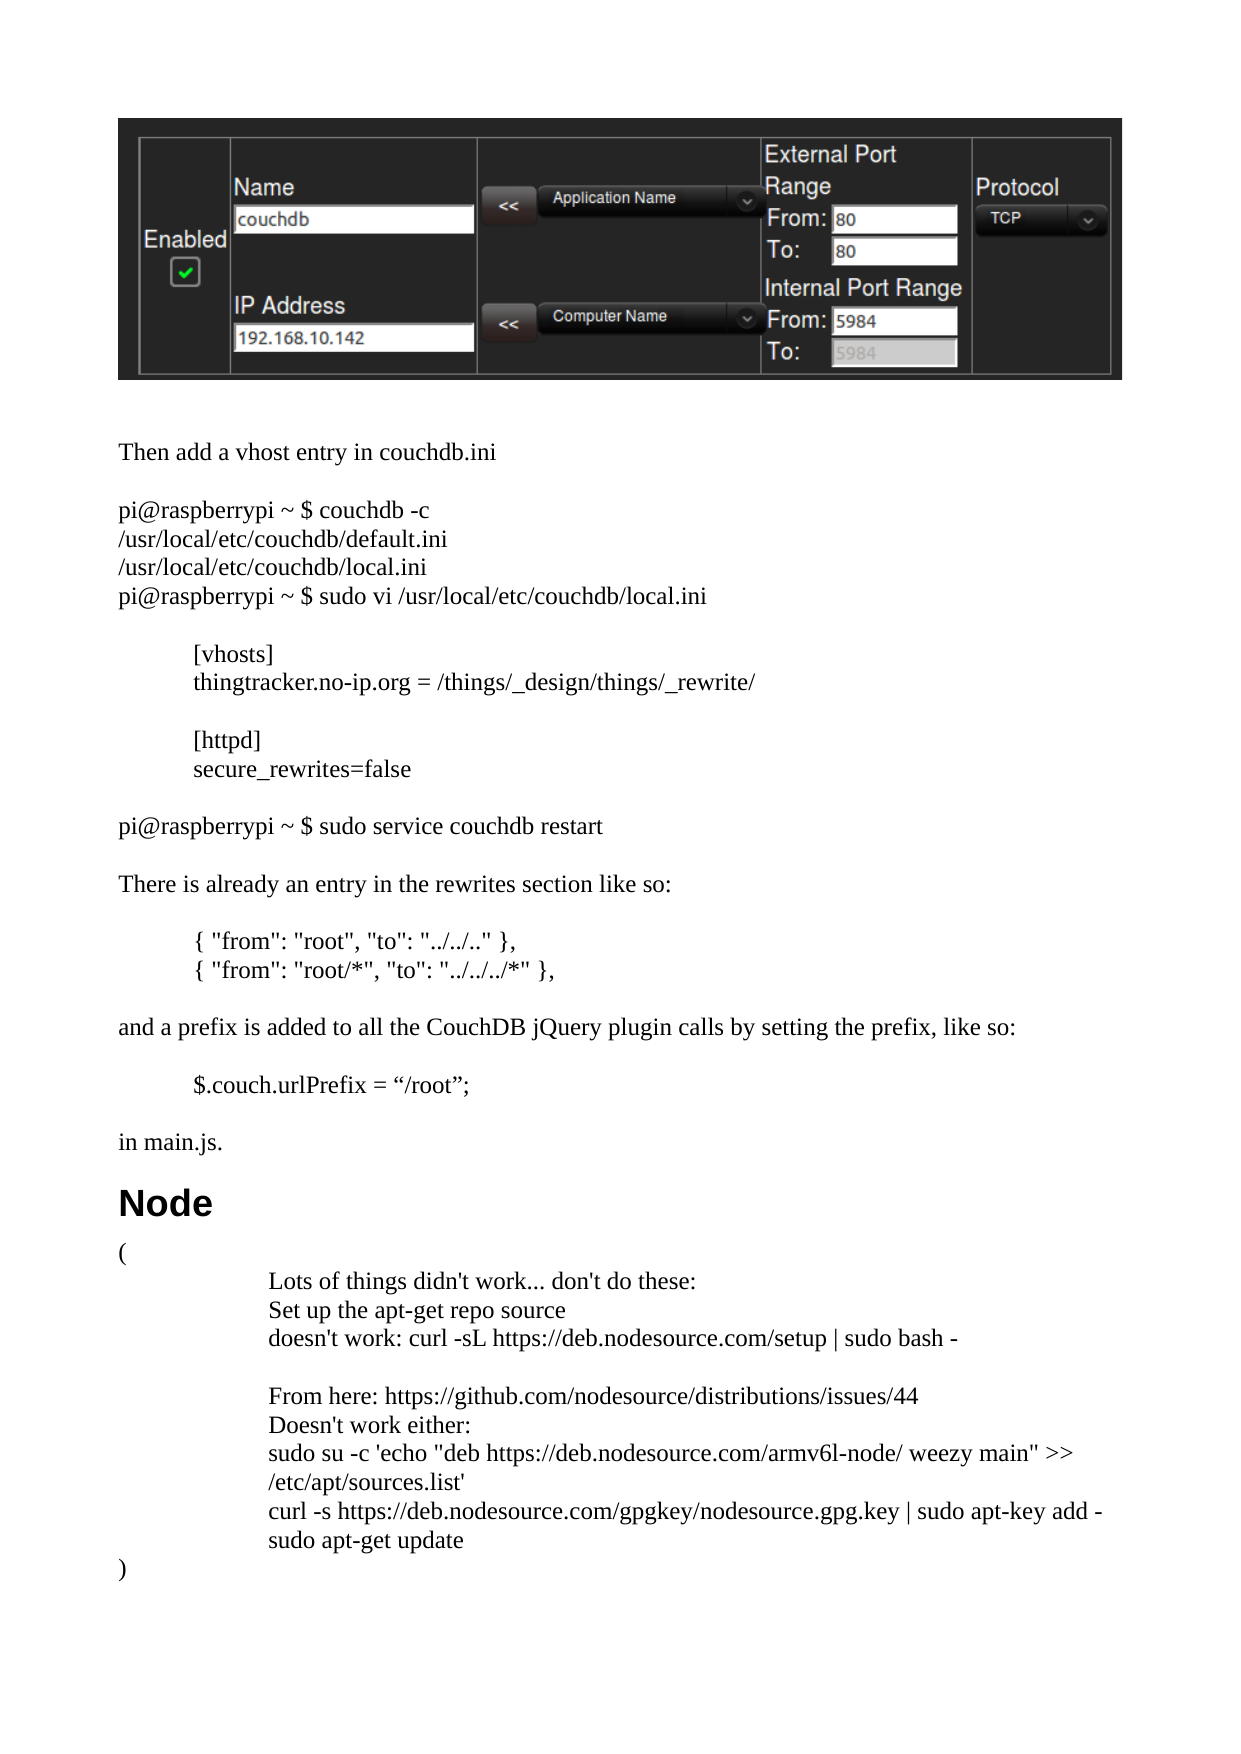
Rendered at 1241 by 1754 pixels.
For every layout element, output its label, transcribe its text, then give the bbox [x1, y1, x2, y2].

text Then add a vhost entry in couchdb.ini [118, 437, 1122, 466]
text and a prefix is added to all the CouchDB jQuery plugin calls by setting the prefix, like so: [118, 1012, 1122, 1041]
text ) [118, 1553, 1122, 1582]
text [httpd] [193, 725, 1122, 754]
text pi@raspberrypi ~ $ sudo vi /usr/local/etc/couchdb/local.ini [118, 581, 1122, 610]
text /usr/local/etc/couchdb/default.ini [118, 524, 1122, 552]
text { "from": "root/*", "to": "../../../*" }, [193, 955, 1122, 984]
text Lots of things didn't work... don't do these: [118, 1266, 1122, 1295]
subtitle Node [118, 1181, 1122, 1225]
text [vhosts] [193, 639, 1122, 667]
text pi@raspberrypi ~ $ sudo service couchdb restart [118, 811, 1122, 840]
text Set up the apt-get repo source [118, 1295, 1122, 1323]
text curl -s https://deb.nodesource.com/gpgkey/nodesource.gpg.key | sudo apt-key add - [118, 1496, 1122, 1525]
text doesn't work: curl -sL https://deb.nodesource.com/setup | sudo bash - [118, 1323, 1122, 1352]
text in main.js. [118, 1127, 1122, 1156]
text Doesn't work either: [118, 1410, 1122, 1438]
picture [118, 118, 1123, 380]
text /usr/local/etc/couchdb/local.ini [118, 552, 1122, 581]
text From here: https://github.com/nodesource/distributions/issues/44 [118, 1381, 1122, 1410]
text There is already an entry in the rewrites section like so: [118, 869, 1122, 897]
text sudo su -c 'echo "deb https://deb.nodesource.com/armv6l-node/ weezy main" >> /etc/apt/sources.list' [118, 1438, 1122, 1496]
text thingtracker.no-ip.org = /things/_design/things/_rewrite/ [193, 667, 1122, 696]
text sudo apt-get update [118, 1525, 1122, 1553]
text secure_rewrites=false [193, 754, 1122, 782]
text ( [118, 1237, 1122, 1266]
text pi@raspberrypi ~ $ couchdb -c [118, 495, 1122, 524]
text { "from": "root", "to": "../../.." }, [193, 926, 1122, 955]
text $.couch.urlPrefix = “/root”; [193, 1070, 1122, 1099]
